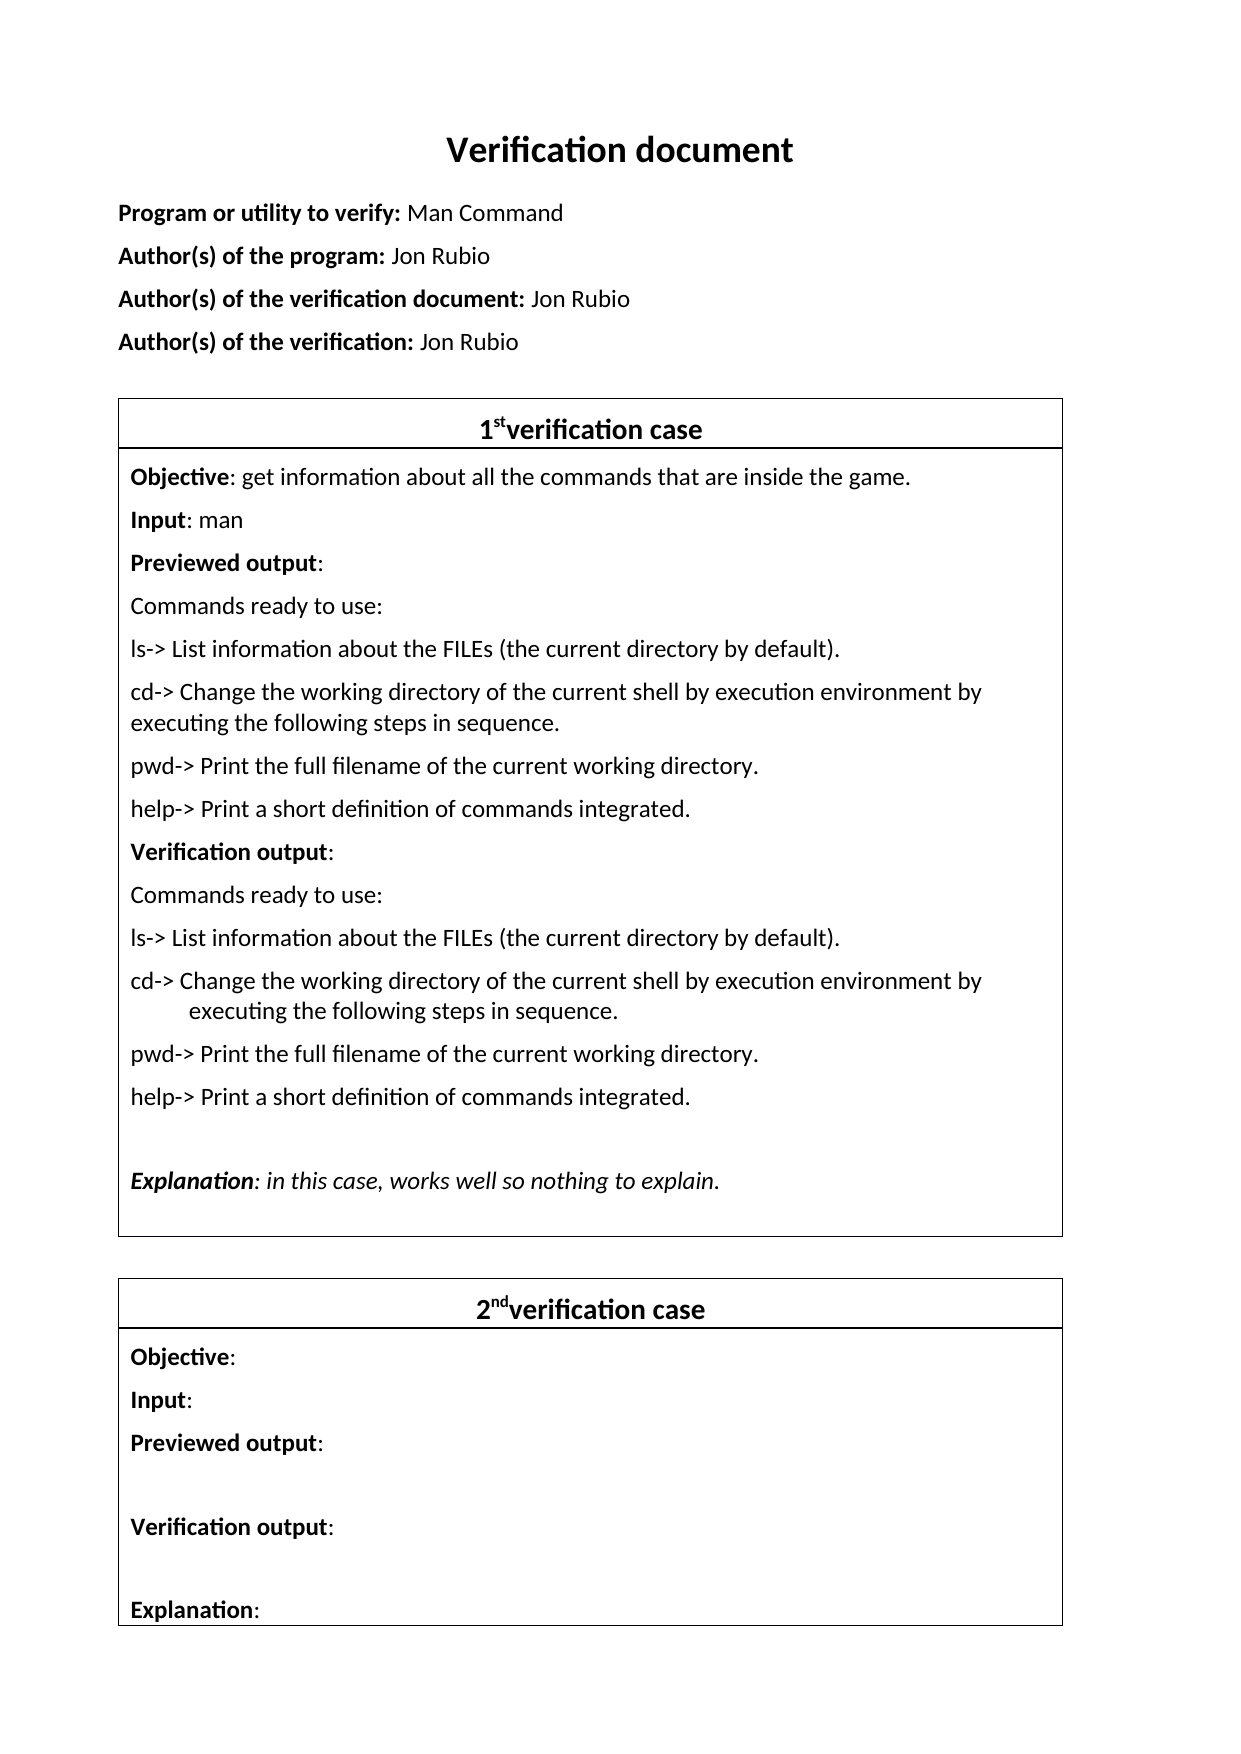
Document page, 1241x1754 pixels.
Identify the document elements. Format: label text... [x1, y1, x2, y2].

table_cell Objective: Input: Previewed output: Verification output: Explanation: [119, 1329, 1062, 1625]
table_header 1stverification case [119, 399, 1062, 447]
table_header 2ndverification case [119, 1279, 1062, 1327]
text Author(s) of the verification: Jon Rubio [118, 326, 1122, 357]
text Verification document [118, 126, 1122, 172]
text Author(s) of the program: Jon Rubio [118, 240, 1122, 271]
text Program or utility to verify: Man Command [118, 197, 1122, 228]
text Author(s) of the verification document: Jon Rubio [118, 283, 1122, 314]
table_cell Objective: get information about all the commands that are inside the game. Input: man Previewed output: Commands ready to use: ls-> List information about the FILEs (the current directory by default). cd-> Change the working directory of the current shell by execution environment by executing the following steps in sequence. pwd-> Print the full filename of the current working directory. help-> Print a short definition of commands integrated. Verification output: Commands ready to use: ls-> List information about the FILEs (the current directory by default). cd-> Change the working directory of the current shell by execution environment by executing the following steps in sequence. pwd-> Print the full filename of the current working directory. help-> Print a short definition of commands integrated. Explanation: in this case, works well so nothing to explain. [119, 449, 1062, 1236]
